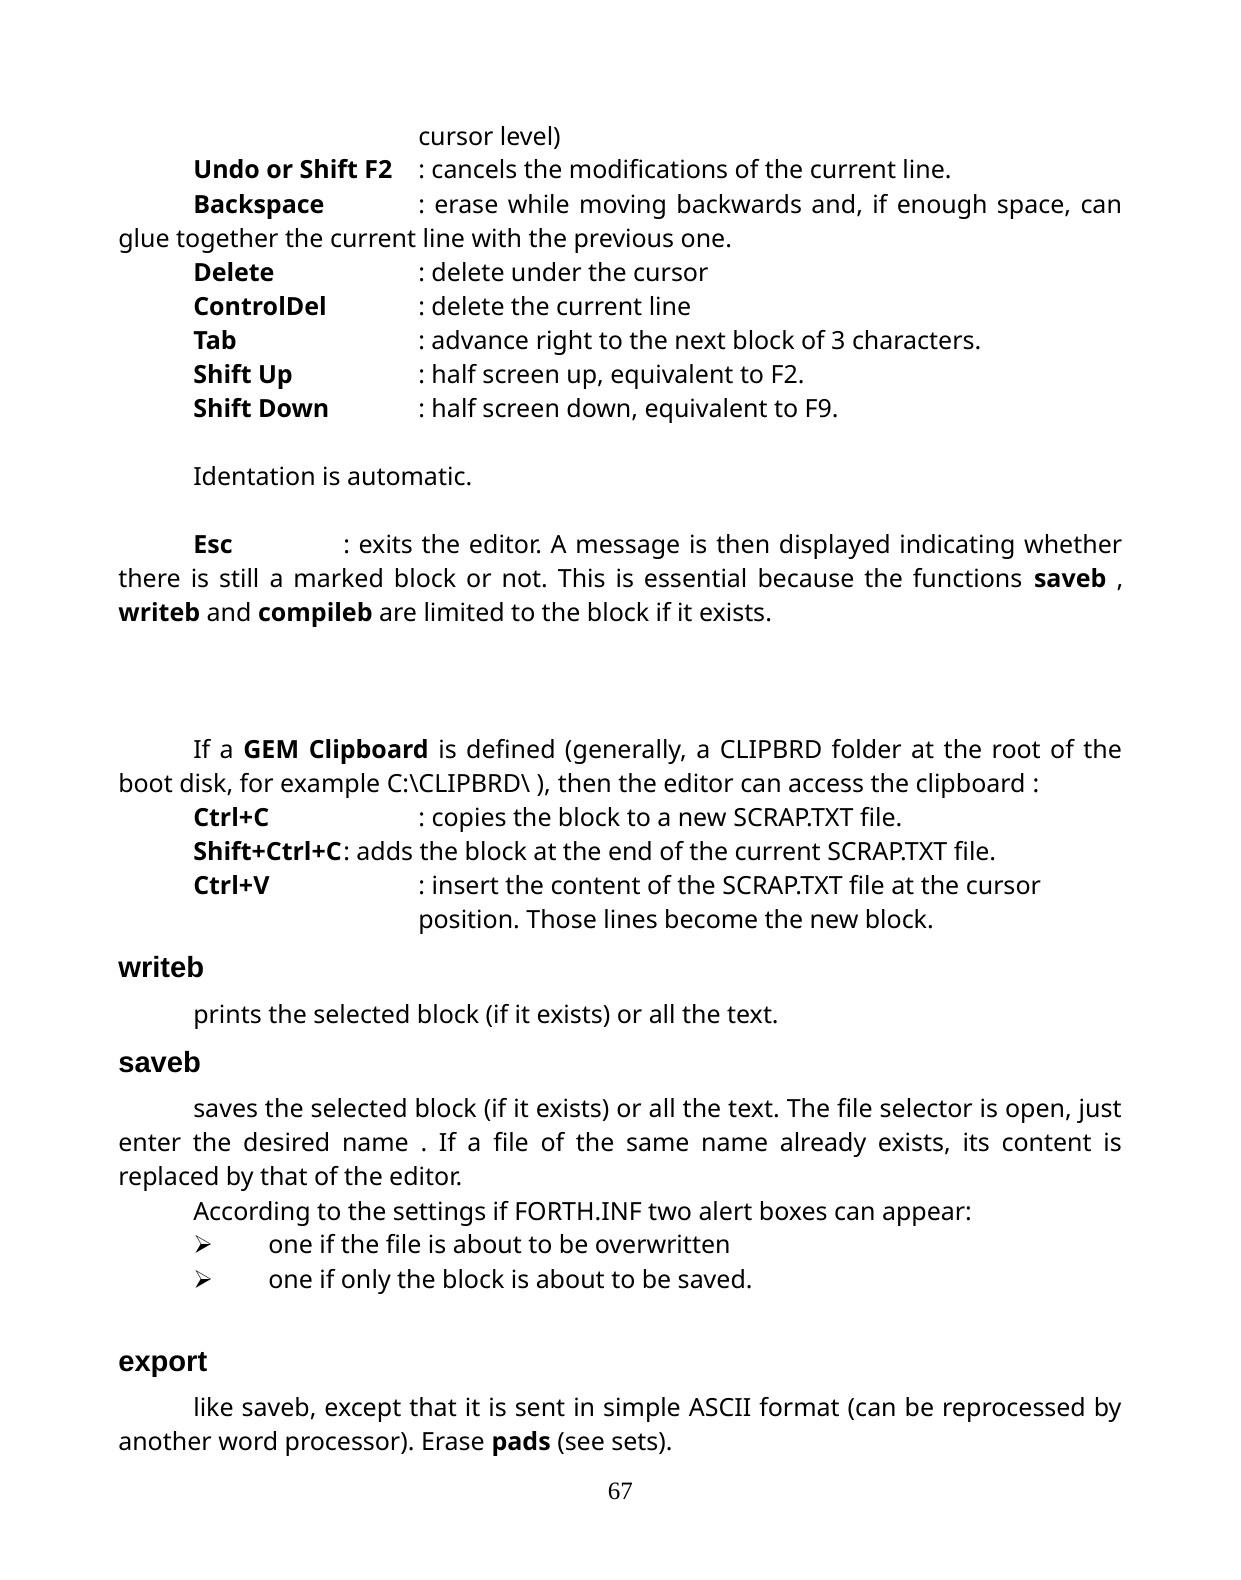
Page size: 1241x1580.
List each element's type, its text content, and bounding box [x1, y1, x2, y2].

subtitle writeb [118, 950, 1122, 984]
text Tab : advance right to the next block of 3 characters. [118, 322, 1123, 357]
text Shift Up : half screen up, equivalent to F2. [118, 357, 1123, 391]
text like saveb, except that it is sent in simple ASCII format (can be reprocessed by another word processor). Erase pads (see sets). [118, 1390, 1123, 1458]
text Shift+Ctrl+C : adds the block at the end of the current SCRAP.TXT file. [118, 833, 1123, 867]
text prints the selected block (if it exists) or all the text. [118, 996, 1123, 1030]
text Delete : delete under the cursor [118, 254, 1123, 288]
text Identation is automatic. [118, 459, 1123, 493]
text cursor level) [118, 118, 1123, 152]
text Ctrl+C : copies the block to a new SCRAP.TXT file. [118, 799, 1123, 833]
text ControlDel : delete the current line [118, 288, 1123, 322]
subtitle saveb [118, 1045, 1122, 1078]
text Shift Down : half screen down, equivalent to F9. [118, 391, 1123, 425]
text Ctrl+V : insert the content of the SCRAP.TXT file at the cursor position. Those lines become the new block. [118, 867, 1123, 936]
text Backspace : erase while moving backwards and, if enough space, can glue together the current line with the previous one. [118, 186, 1123, 254]
text Esc : exits the editor. A message is then displayed indicating whether there is still a marked block or not. This is essential because the functions saveb , writeb and compileb are limited to the block if it exists. [118, 527, 1123, 629]
text saves the selected block (if it exists) or all the text. The file selector is open, just enter the desired name . If a file of the same name already exists, its content is replaced by that of the editor. [118, 1091, 1123, 1193]
text If a GEM Clipboard is defined (generally, a CLIPBRD folder at the root of the boot disk, for example C:\CLIPBRD\ ), then the editor can access the clipboard : [118, 731, 1123, 799]
subtitle export [118, 1344, 1122, 1377]
text According to the settings if FORTH.INF two alert boxes can appear: [118, 1193, 1123, 1227]
text Undo or Shift F2 : cancels the modifications of the current line. [118, 152, 1123, 186]
list one if only the block is about to be saved. [193, 1261, 1123, 1295]
list one if the file is about to be overwritten [193, 1227, 1123, 1261]
